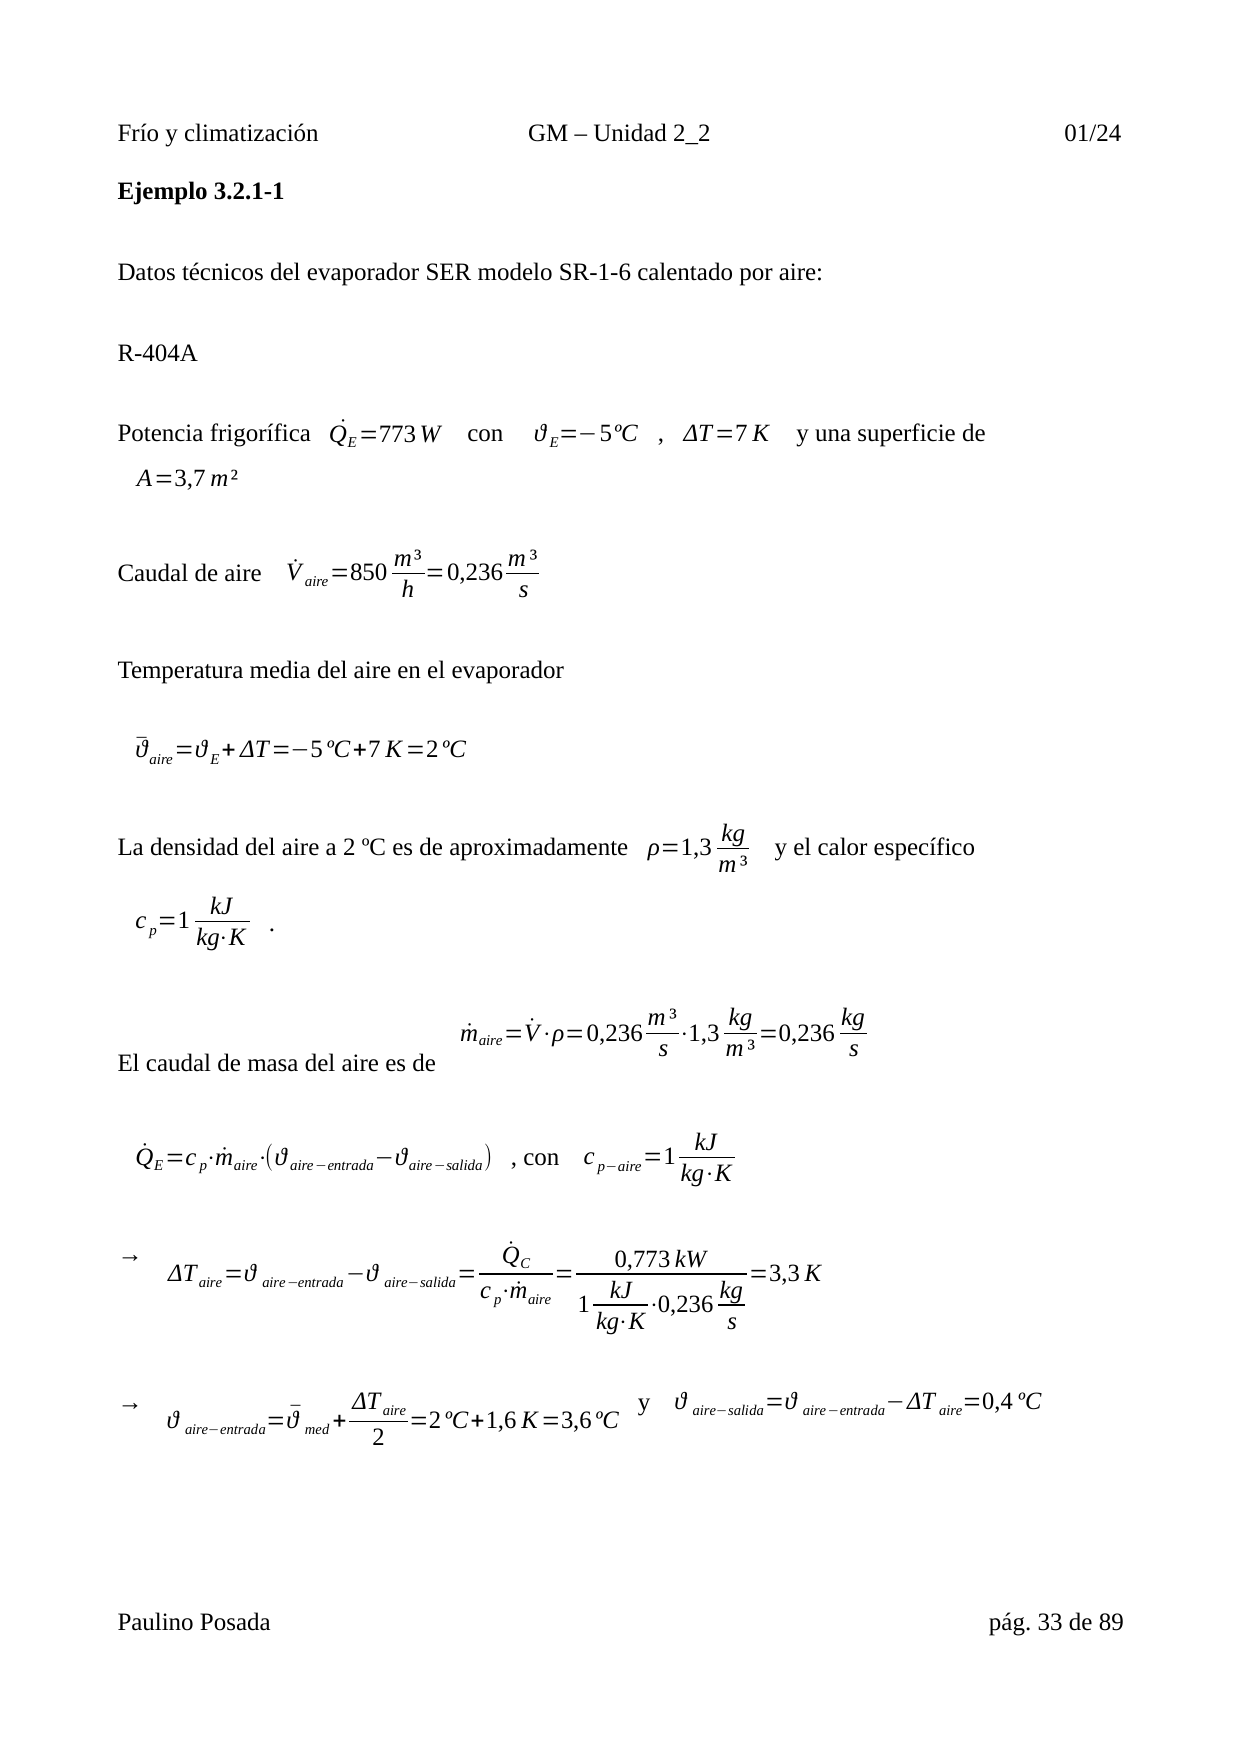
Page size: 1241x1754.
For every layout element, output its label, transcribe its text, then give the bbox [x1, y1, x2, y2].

text Datos técnicos del evaporador SER modelo SR-1-6 calentado por aire: [117, 257, 1123, 286]
text Temperatura media del aire en el evaporador [117, 655, 1123, 684]
text Ejemplo 3.2.1-1 [117, 176, 1123, 205]
text La densidad del aire a 2 ºC es de aproximadamente y el calor específico . [117, 819, 1123, 952]
text R-404A [117, 338, 1123, 366]
text Caudal de aire [117, 544, 1123, 603]
text , con [117, 1129, 1123, 1188]
text → y [117, 1387, 1123, 1451]
text El caudal de masa del aire es de [117, 1003, 1123, 1077]
text Potencia frigorífica con , y una superficie de [117, 418, 1123, 493]
text → [117, 1239, 1123, 1335]
